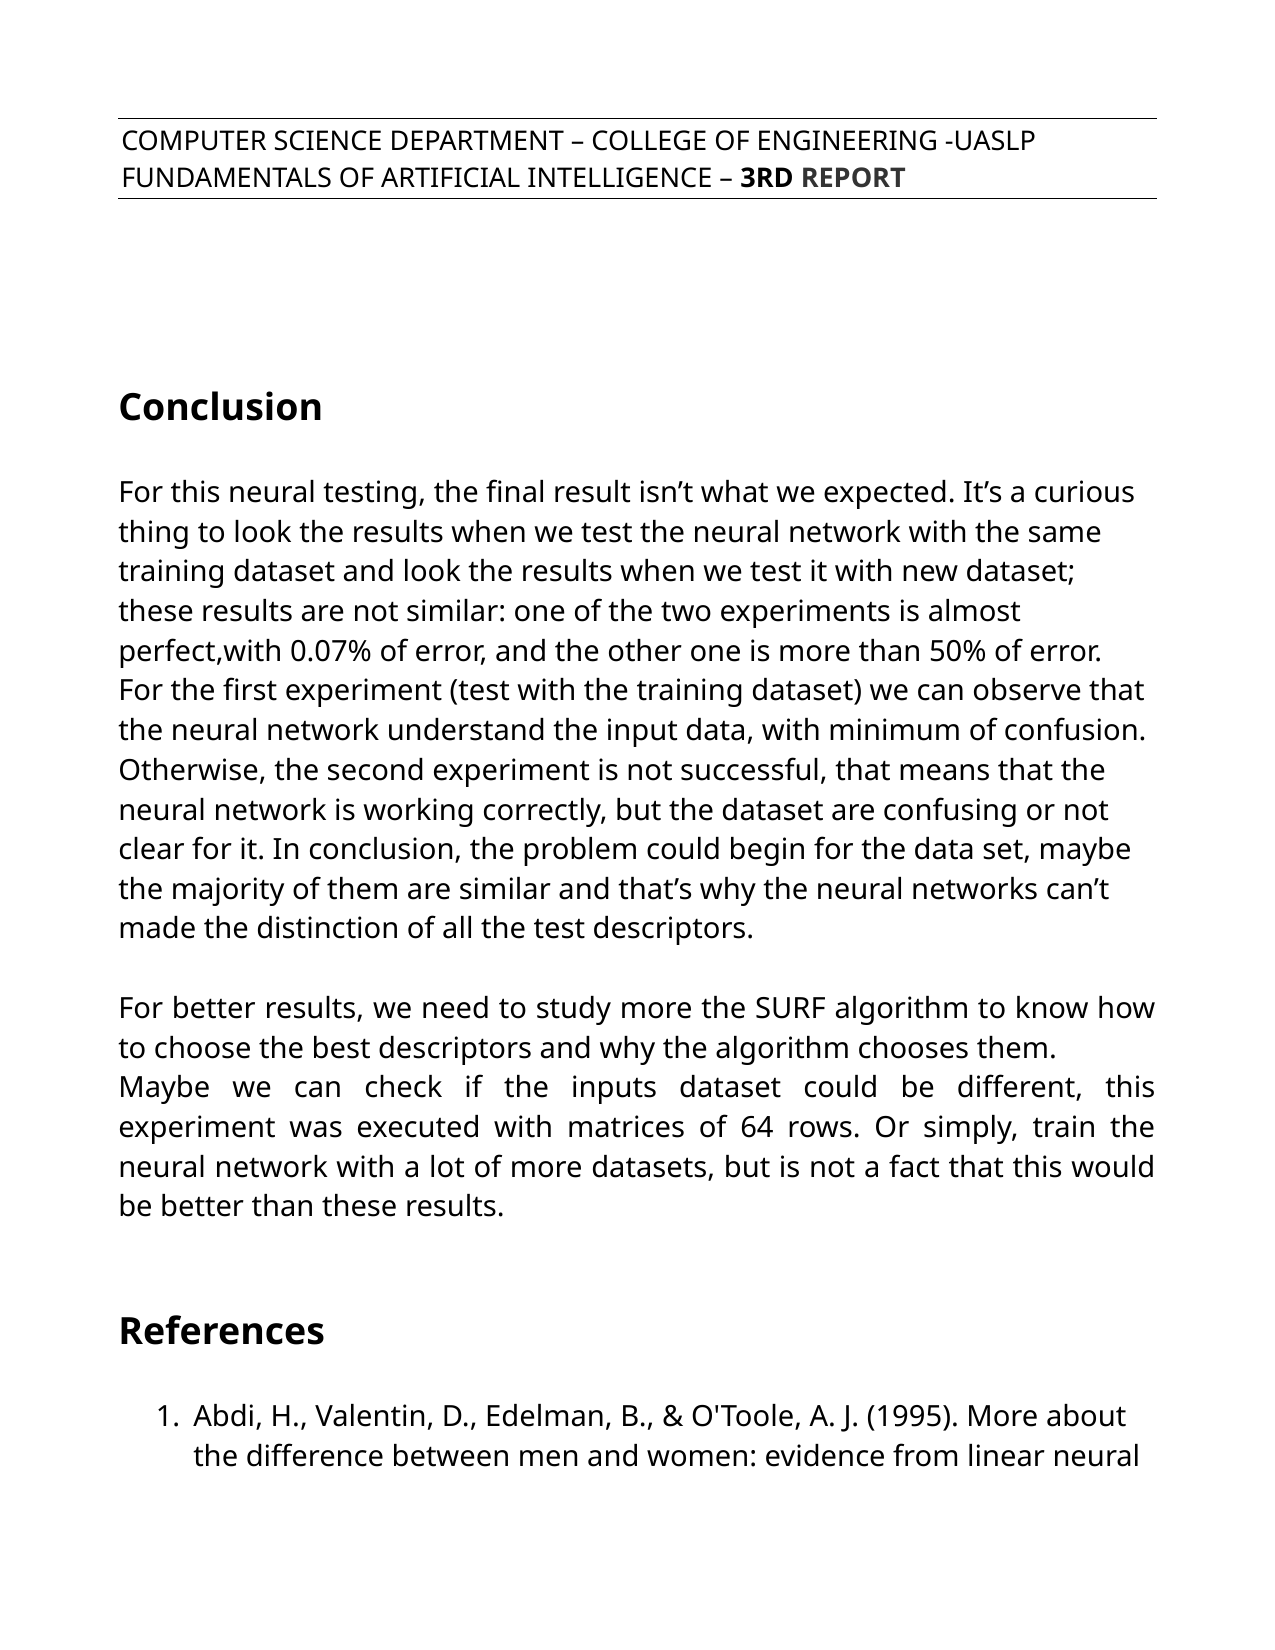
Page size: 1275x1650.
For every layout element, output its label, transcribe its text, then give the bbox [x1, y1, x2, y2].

text Conclusion [118, 381, 1157, 432]
list Abdi, H., Valentin, D., Edelman, B., & O'Toole, A. J. (1995). More about the difference between men and women: evidence from linear neural [156, 1395, 1157, 1475]
text References [118, 1305, 1157, 1356]
text For this neural testing, the final result isn’t what we expected. It’s a curious thing to look the results when we test the neural network with the same training dataset and look the results when we test it with new dataset; these results are not similar: one of the two experiments is almost perfect,with 0.07% of error, and the other one is more than 50% of error. [118, 471, 1157, 670]
text For the first experiment (test with the training dataset) we can observe that the neural network understand the input data, with minimum of confusion. Otherwise, the second experiment is not successful, that means that the neural network is working correctly, but the dataset are confusing or not clear for it. In conclusion, the problem could begin for the data set, maybe the majority of them are similar and that’s why the neural networks can’t made the distinction of all the test descriptors. [118, 670, 1157, 947]
text For better results, we need to study more the SURF algorithm to know how to choose the best descriptors and why the algorithm chooses them. [118, 987, 1157, 1067]
text Maybe we can check if the inputs dataset could be different, this experiment was executed with matrices of 64 rows. Or simply, train the neural network with a lot of more datasets, but is not a fact that this would be better than these results. [118, 1067, 1157, 1225]
